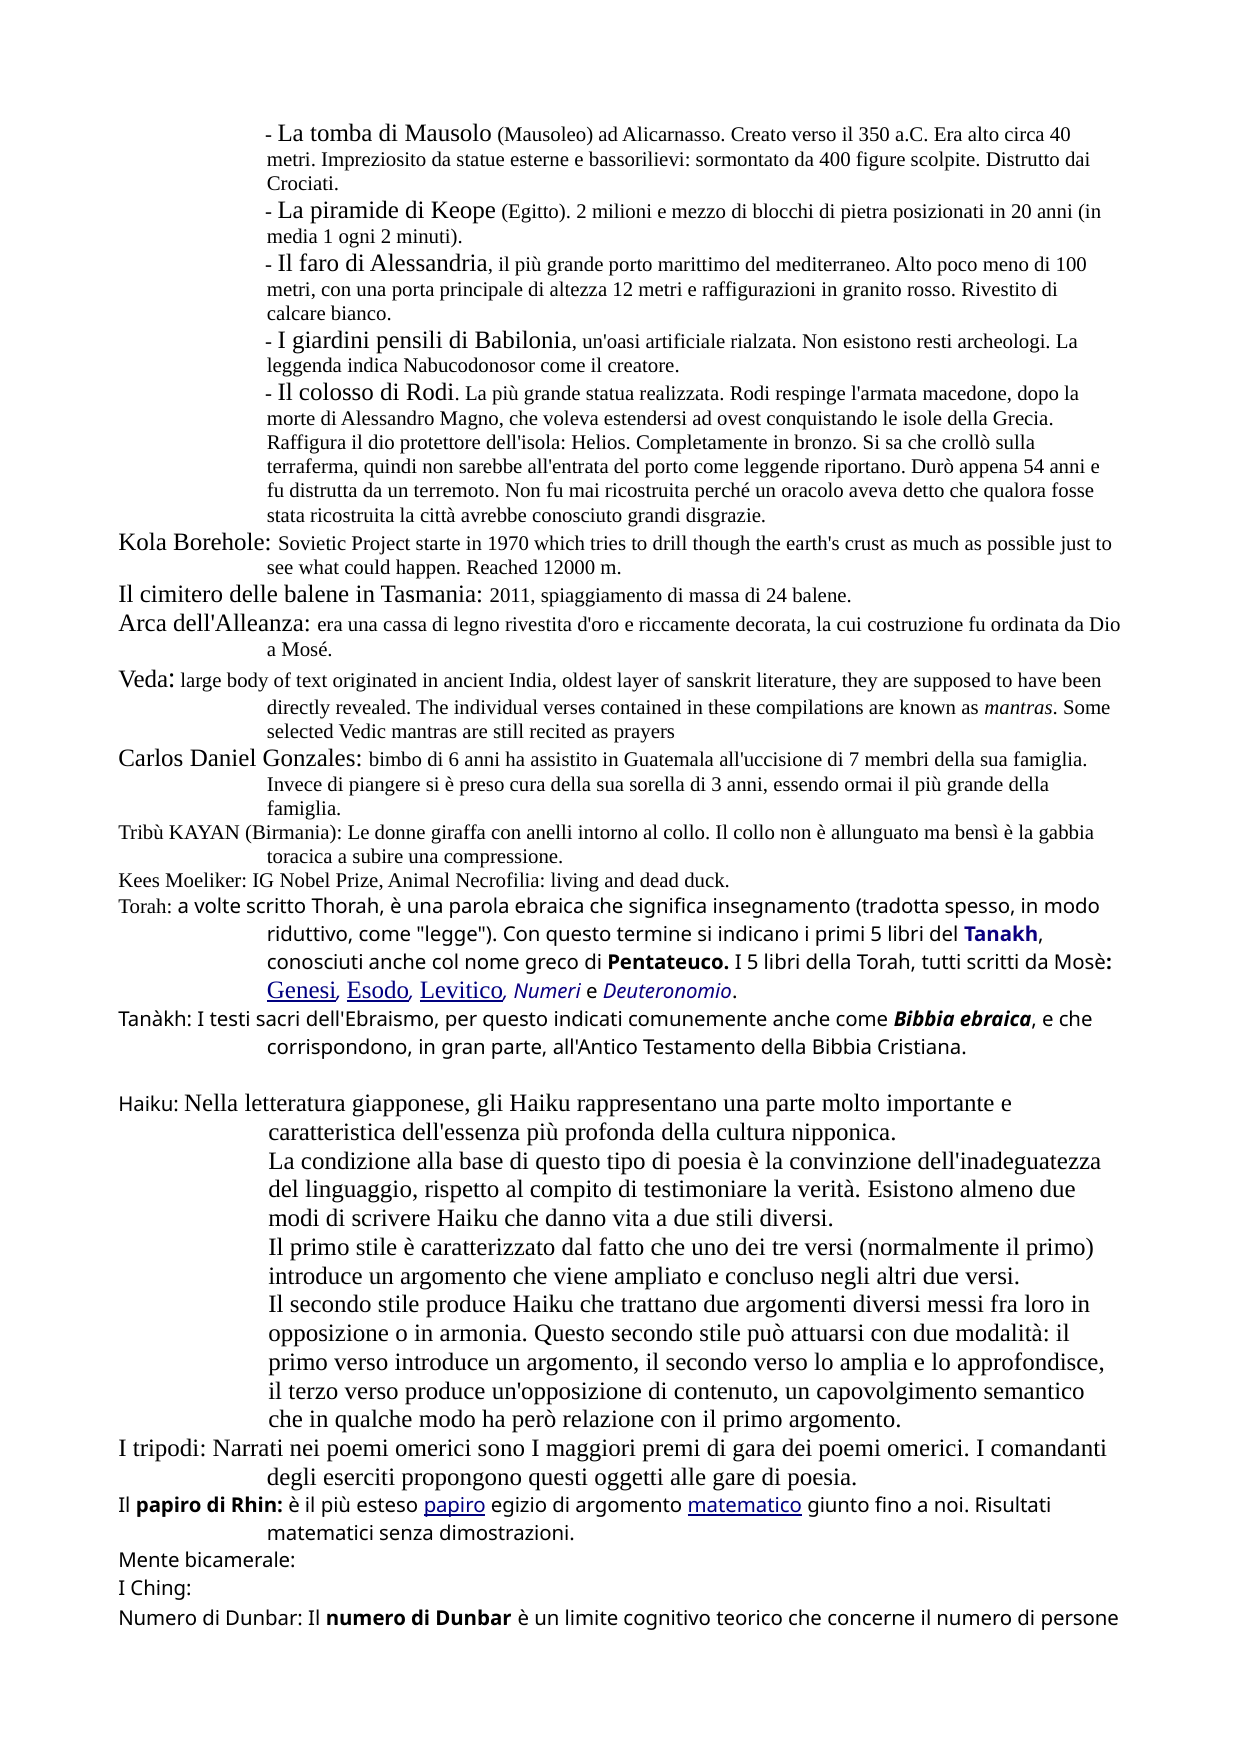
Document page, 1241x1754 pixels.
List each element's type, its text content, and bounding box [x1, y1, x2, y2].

text Numero di Dunbar: Il numero di Dunbar è un limite cognitivo teorico che concerne il numero di persone [118, 1602, 1122, 1631]
text Arca dell'Alleanza: era una cassa di legno rivestita d'oro e riccamente decorata, la cui costruzione fu ordinata da Dio a Mosé. [118, 608, 1122, 661]
text Il cimitero delle balene in Tasmania: 2011, spiaggiamento di massa di 24 balene. [118, 579, 1122, 608]
text - La tomba di Mausolo (Mausoleo) ad Alicarnasso. Creato verso il 350 a.C. Era alto circa 40 metri. Impreziosito da statue esterne e bassorilievi: sormontato da 400 figure scolpite. Distrutto dai Crociati. [265, 118, 1122, 195]
text Haiku: Nella letteratura giapponese, gli Haiku rappresentano una parte molto importante e caratteristica dell'essenza più profonda della cultura nipponica. La condizione alla base di questo tipo di poesia è la convinzione dell'inadeguatezza del linguaggio, rispetto al compito di testimoniare la verità. Esistono almeno due modi di scrivere Haiku che danno vita a due stili diversi. Il primo stile è caratterizzato dal fatto che uno dei tre versi (normalmente il primo) introduce un argomento che viene ampliato e concluso negli altri due versi. Il secondo stile produce Haiku che trattano due argomenti diversi messi fra loro in opposizione o in armonia. Questo secondo stile può attuarsi con due modalità: il primo verso introduce un argomento, il secondo verso lo amplia e lo approfondisce, il terzo verso produce un'opposizione di contenuto, un capovolgimento semantico che in qualche modo ha però relazione con il primo argomento. [118, 1088, 1122, 1433]
text - La piramide di Keope (Egitto). 2 milioni e mezzo di blocchi di pietra posizionati in 20 anni (in media 1 ogni 2 minuti). [265, 195, 1122, 248]
text Mente bicamerale: [118, 1546, 1122, 1574]
text Veda: large body of text originated in ancient India, oldest layer of sanskrit literature, they are supposed to have been directly revealed. The individual verses contained in these compilations are known as mantras. Some selected Vedic mantras are still recited as prayers [118, 661, 1122, 743]
text Tanàkh: I testi sacri dell'Ebraismo, per questo indicati comunemente anche come Bibbia ebraica, e che corrispondono, in gran parte, all'Antico Testamento della Bibbia Cristiana. [118, 1004, 1122, 1060]
text - I giardini pensili di Babilonia, un'oasi artificiale rialzata. Non esistono resti archeologi. La leggenda indica Nabucodonosor come il creatore. [265, 325, 1122, 377]
text - Il faro di Alessandria, il più grande porto marittimo del mediterraneo. Alto poco meno di 100 metri, con una porta principale di altezza 12 metri e raffigurazioni in granito rosso. Rivestito di calcare bianco. [265, 248, 1122, 325]
text Tribù KAYAN (Birmania): Le donne giraffa con anelli intorno al collo. Il collo non è allunguato ma bensì è la gabbia toracica a subire una compressione. [118, 820, 1122, 868]
text Carlos Daniel Gonzales: bimbo di 6 anni ha assistito in Guatemala all'uccisione di 7 membri della sua famiglia. Invece di piangere si è preso cura della sua sorella di 3 anni, essendo ormai il più grande della famiglia. [118, 743, 1122, 820]
text I tripodi: Narrati nei poemi omerici sono I maggiori premi di gara dei poemi omerici. I comandanti degli eserciti propongono questi oggetti alle gare di poesia. [118, 1433, 1122, 1491]
text - Il colosso di Rodi. La più grande statua realizzata. Rodi respinge l'armata macedone, dopo la morte di Alessandro Magno, che voleva estendersi ad ovest conquistando le isole della Grecia. Raffigura il dio protettore dell'isola: Helios. Completamente in bronzo. Si sa che crollò sulla terraferma, quindi non sarebbe all'entrata del porto come leggende riportano. Durò appena 54 anni e fu distrutta da un terremoto. Non fu mai ricostruita perché un oracolo aveva detto che qualora fosse stata ricostruita la città avrebbe conosciuto grandi disgrazie. [265, 377, 1122, 527]
text Torah: a volte scritto Thorah, è una parola ebraica che significa insegnamento (tradotta spesso, in modo riduttivo, come "legge"). Con questo termine si indicano i primi 5 libri del Tanakh, conosciuti anche col nome greco di Pentateuco. I 5 libri della Torah, tutti scritti da Mosè: Genesi, Esodo, Levitico, Numeri e Deuteronomio. [118, 892, 1122, 1004]
text I Ching: [118, 1574, 1122, 1602]
text Kola Borehole: Sovietic Project starte in 1970 which tries to drill though the earth's crust as much as possible just to see what could happen. Reached 12000 m. [118, 527, 1122, 579]
text Il papiro di Rhin: è il più esteso papiro egizio di argomento matematico giunto fino a noi. Risultati matematici senza dimostrazioni. [118, 1491, 1122, 1546]
text Kees Moeliker: IG Nobel Prize, Animal Necrofilia: living and dead duck. [118, 868, 1122, 892]
